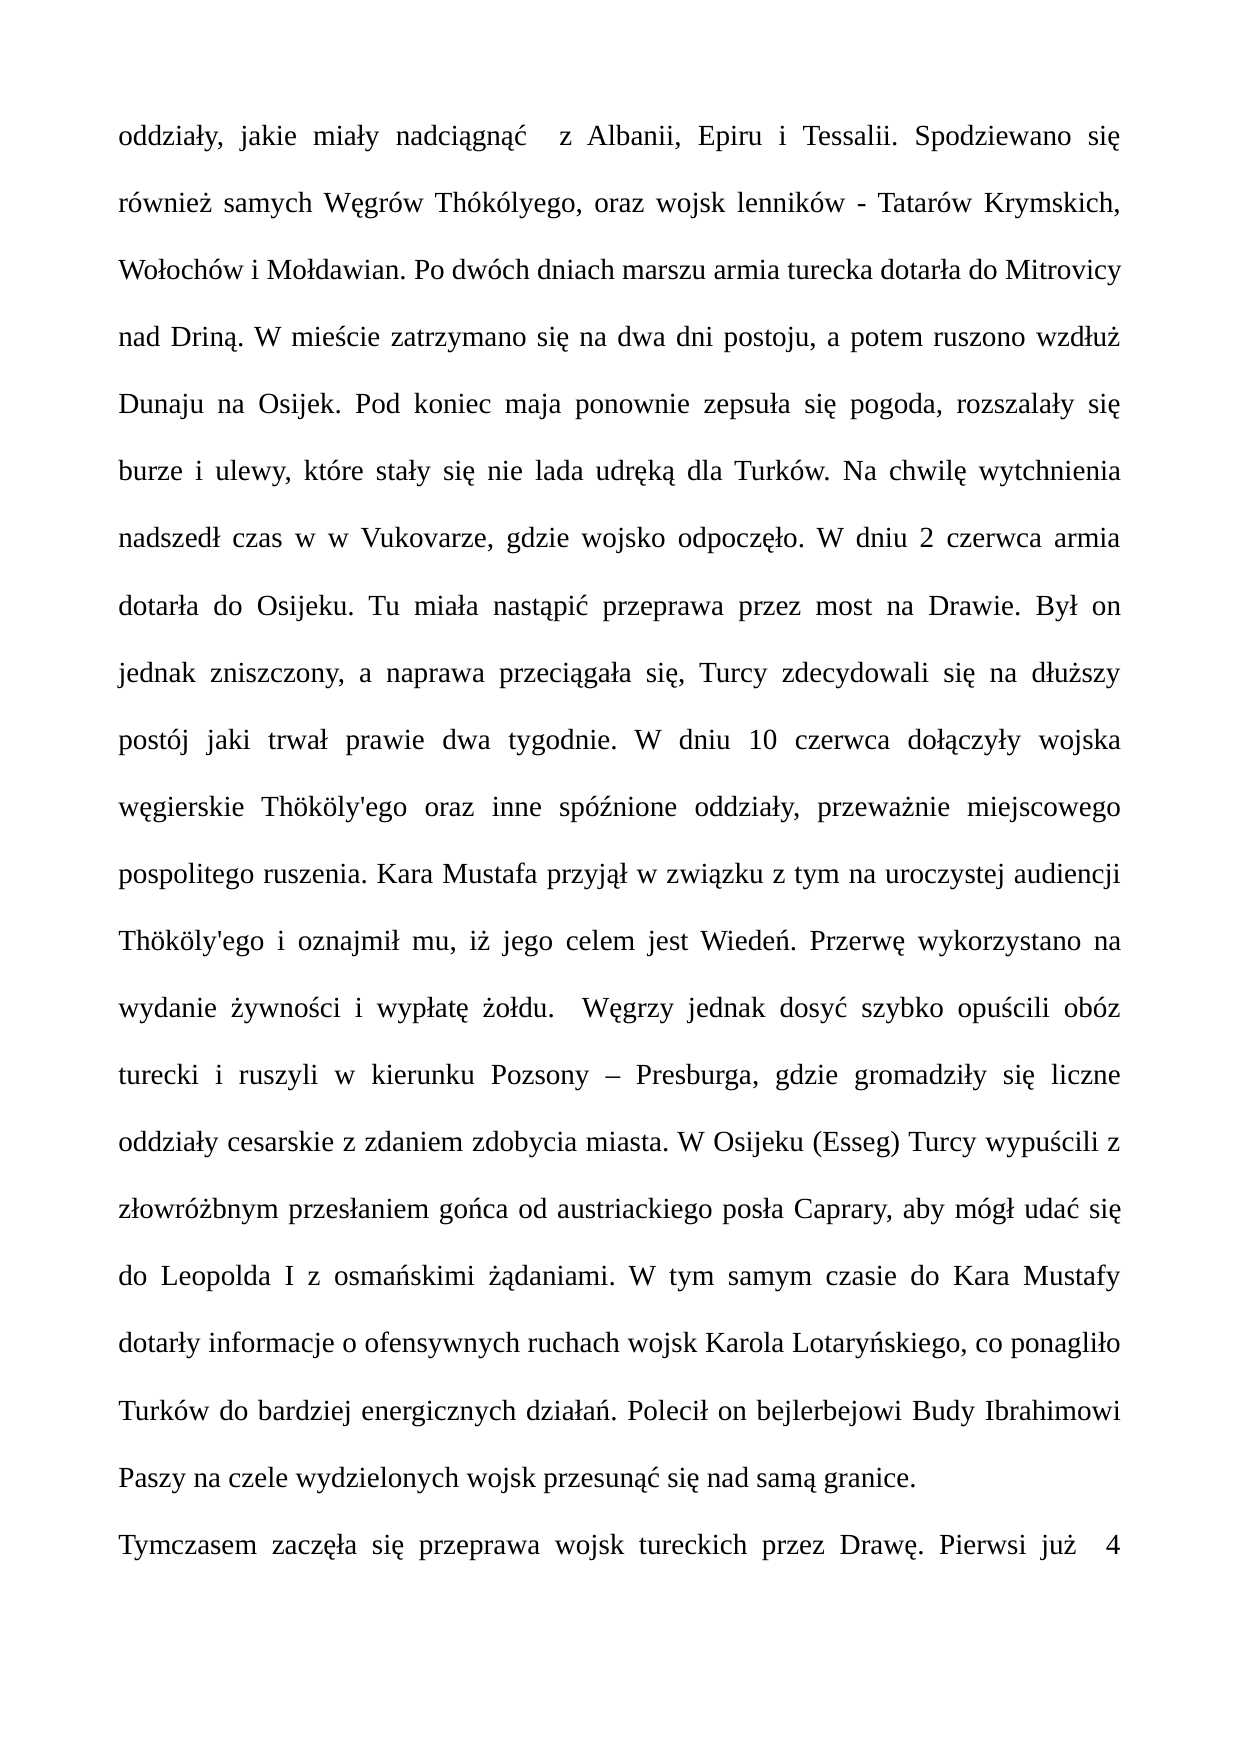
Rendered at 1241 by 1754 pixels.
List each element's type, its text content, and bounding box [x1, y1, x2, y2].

text oddziały, jakie miały nadciągnąć z Albanii, Epiru i Tessalii. Spodziewano się również samych Węgrów Thókólyego, oraz wojsk lenników - Tatarów Krymskich, Wołochów i Mołdawian. Po dwóch dniach marszu armia turecka dotarła do Mitrovicy nad Driną. W mieście zatrzymano się na dwa dni postoju, a potem ruszono wzdłuż Dunaju na Osijek. Pod koniec maja ponownie zepsuła się pogoda, rozszalały się burze i ulewy, które stały się nie lada udręką dla Turków. Na chwilę wytchnienia nadszedł czas w w Vukovarze, gdzie wojsko odpoczęło. W dniu 2 czerwca armia dotarła do Osijeku. Tu miała nastąpić przeprawa przez most na Drawie. Był on jednak zniszczony, a naprawa przeciągała się, Turcy zdecydowali się na dłuższy postój jaki trwał prawie dwa tygodnie. W dniu 10 czerwca dołączyły wojska węgierskie Thököly'ego oraz inne spóźnione oddziały, przeważnie miejscowego pospolitego ruszenia. Kara Mustafa przyjął w związku z tym na uroczystej audiencji Thököly'ego i oznajmił mu, iż jego celem jest Wiedeń. Przerwę wykorzystano na wydanie żywności i wypłatę żołdu. Węgrzy jednak dosyć szybko opuścili obóz turecki i ruszyli w kierunku Pozsony – Presburga, gdzie gromadziły się liczne oddziały cesarskie z zdaniem zdobycia miasta. W Osijeku (Esseg) Turcy wypuścili z złowróżbnym przesłaniem gońca od austriackiego posła Caprary, aby mógł udać się do Leopolda I z osmańskimi żądaniami. W tym samym czasie do Kara Mustafy dotarły informacje o ofensywnych ruchach wojsk Karola Lotaryńskiego, co ponagliło Turków do bardziej energicznych działań. Polecił on bejlerbejowi Budy Ibrahimowi Paszy na czele wydzielonych wojsk przesunąć się nad samą granice. [118, 118, 1122, 1493]
text Tymczasem zaczęła się przeprawa wojsk tureckich przez Drawę. Pierwsi już 4 [118, 1527, 1122, 1560]
